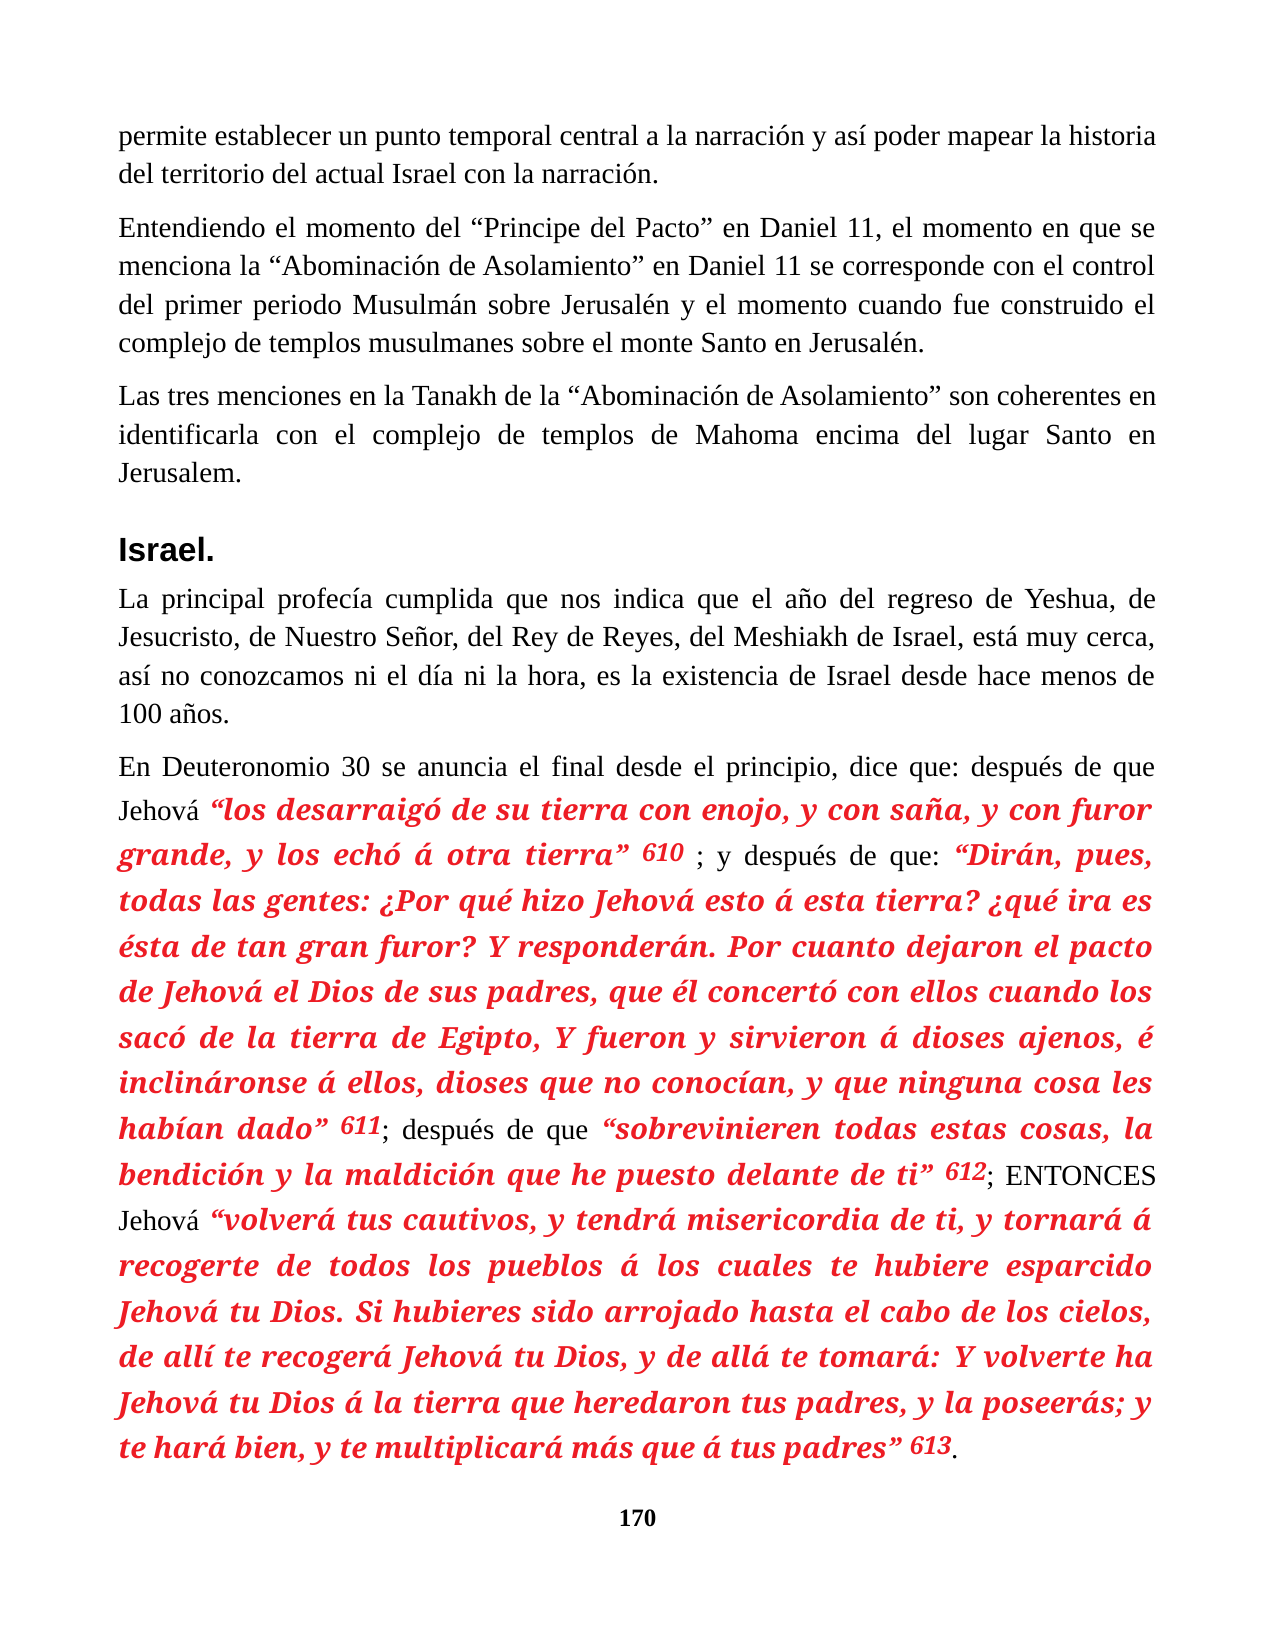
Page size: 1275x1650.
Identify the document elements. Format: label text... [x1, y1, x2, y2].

text Las tres menciones en la Tanakh de la “Abominación de Asolamiento” son coherentes en identificarla con el complejo de templos de Mahoma encima del lugar Santo en Jerusalem. [118, 378, 1157, 489]
text permite establecer un punto temporal central a la narración y así poder mapear la historia del territorio del actual Israel con la narración. [118, 118, 1157, 190]
text La principal profecía cumplida que nos indica que el año del regreso de Yeshua, de Jesucristo, de Nuestro Señor, del Rey de Reyes, del Meshiakh de Israel, está muy cerca, así no conozcamos ni el día ni la hora, es la existencia de Israel desde hace menos de 100 años. [118, 581, 1157, 730]
subtitle Israel. [118, 529, 1157, 568]
text Entendiendo el momento del “Principe del Pacto” en Daniel 11, el momento en que se menciona la “Abominación de Asolamiento” en Daniel 11 se corresponde con el control del primer periodo Musulmán sobre Jerusalén y el momento cuando fue construido el complejo de templos musulmanes sobre el monte Santo en Jerusalén. [118, 210, 1157, 359]
text En Deuteronomio 30 se anuncia el final desde el principio, dice que: después de que Jehová “los desarraigó de su tierra con enojo, y con saña, y con furor grande, y los echó á otra tierra” ; y después de que: “Dirán, pues, todas las gentes: ¿Por qué hizo Jehová esto á esta tierra? ¿qué ira es ésta de tan gran furor? Y responderán. Por cuanto dejaron el pacto de Jehová el Dios de sus padres, que él concertó con ellos cuando los sacó de la tierra de Egipto, Y fueron y sirvieron á dioses ajenos, é inclináronse á ellos, dioses que no conocían, y que ninguna cosa les habían dado” ; después de que “sobrevinieren todas estas cosas, la bendición y la maldición que he puesto delante de ti” ; ENTONCES Jehová “volverá tus cautivos, y tendrá misericordia de ti, y tornará á recogerte de todos los pueblos á los cuales te hubiere esparcido Jehová tu Dios. Si hubieres sido arrojado hasta el cabo de los cielos, de allí te recogerá Jehová tu Dios, y de allá te tomará: Y volverte ha Jehová tu Dios á la tierra que heredaron tus padres, y la poseerás; y te hará bien, y te multiplicará más que á tus padres” . [118, 749, 1157, 1467]
